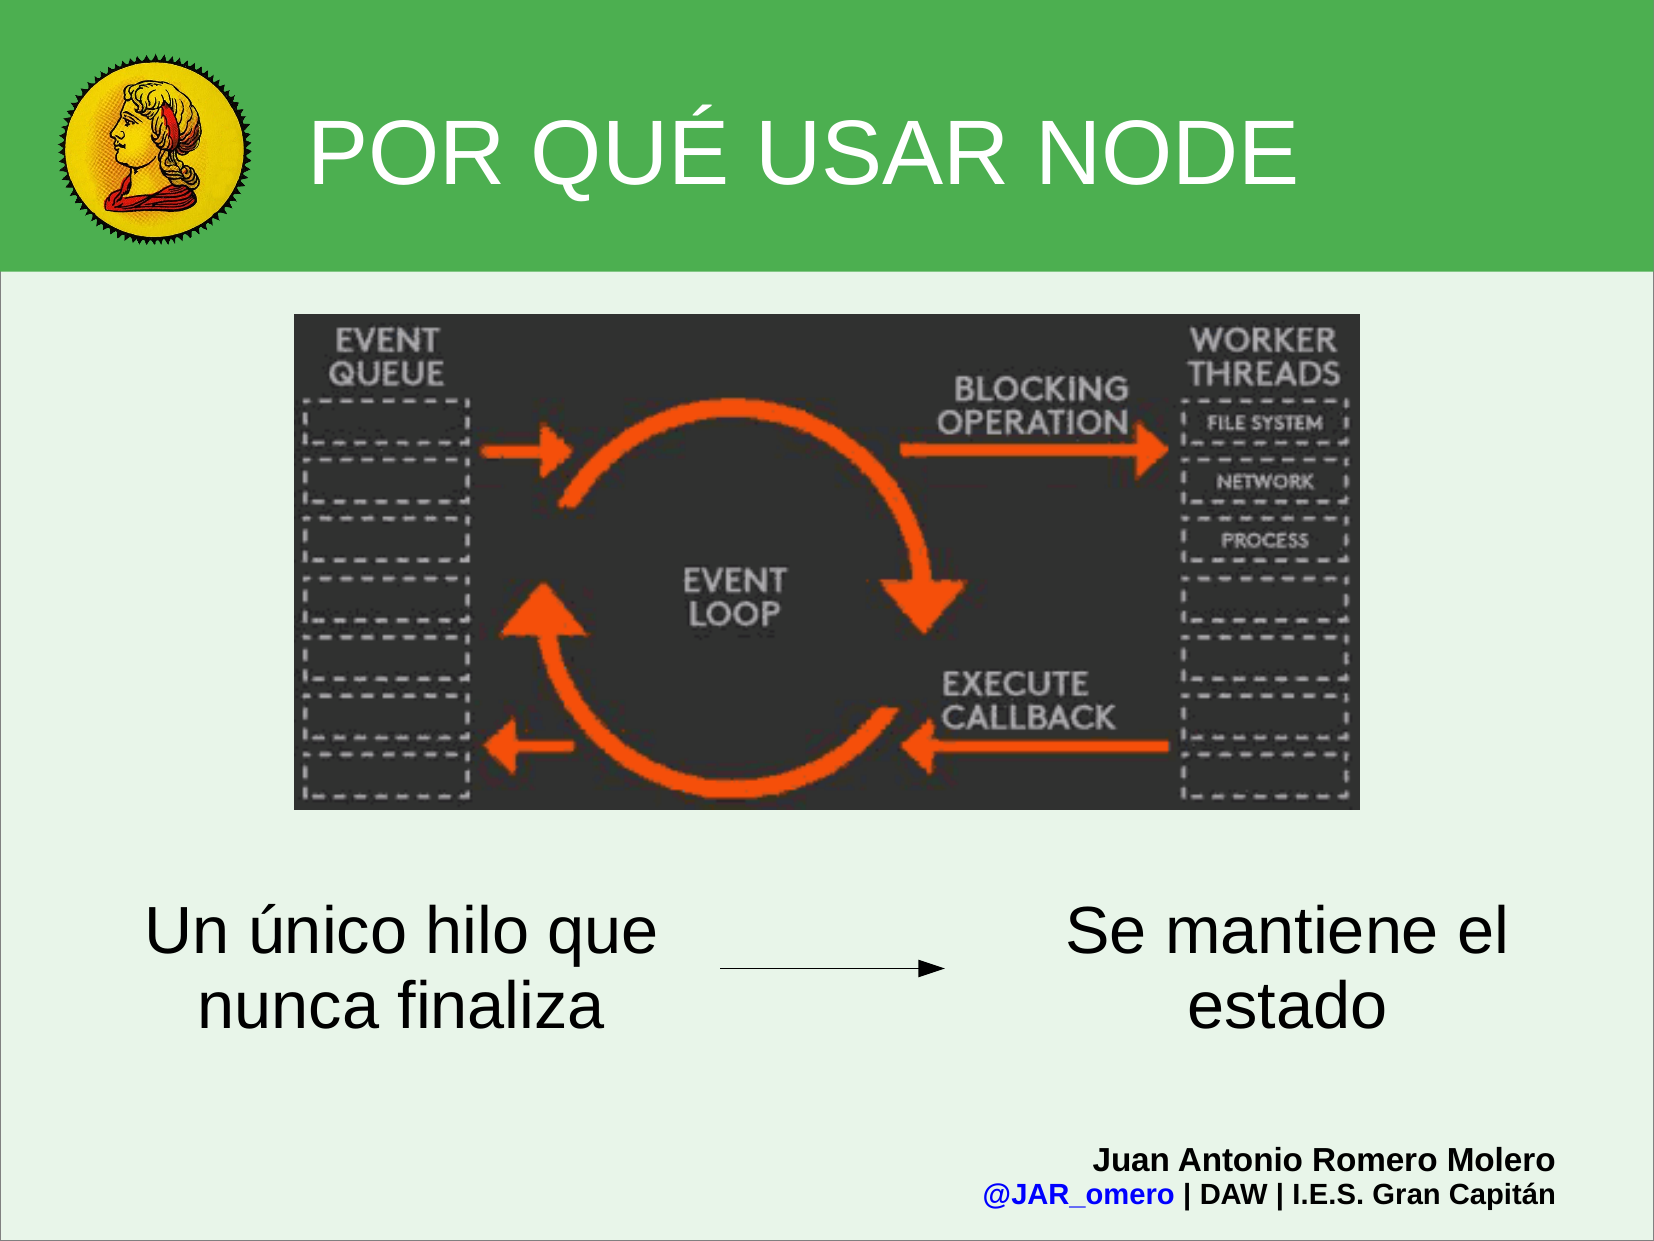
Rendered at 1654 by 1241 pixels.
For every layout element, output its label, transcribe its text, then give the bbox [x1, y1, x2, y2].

text_box Se mantiene el estado [968, 826, 1571, 1109]
picture [57, 53, 252, 245]
title POR QUÉ USAR NODE [307, 49, 1571, 257]
picture [294, 314, 1360, 810]
subtitle Un único hilo que nunca finaliza [82, 826, 686, 1109]
text_box Juan Antonio Romero Molero @JAR_omero | DAW | I.E.S. Gran Capitán [212, 1133, 1571, 1241]
